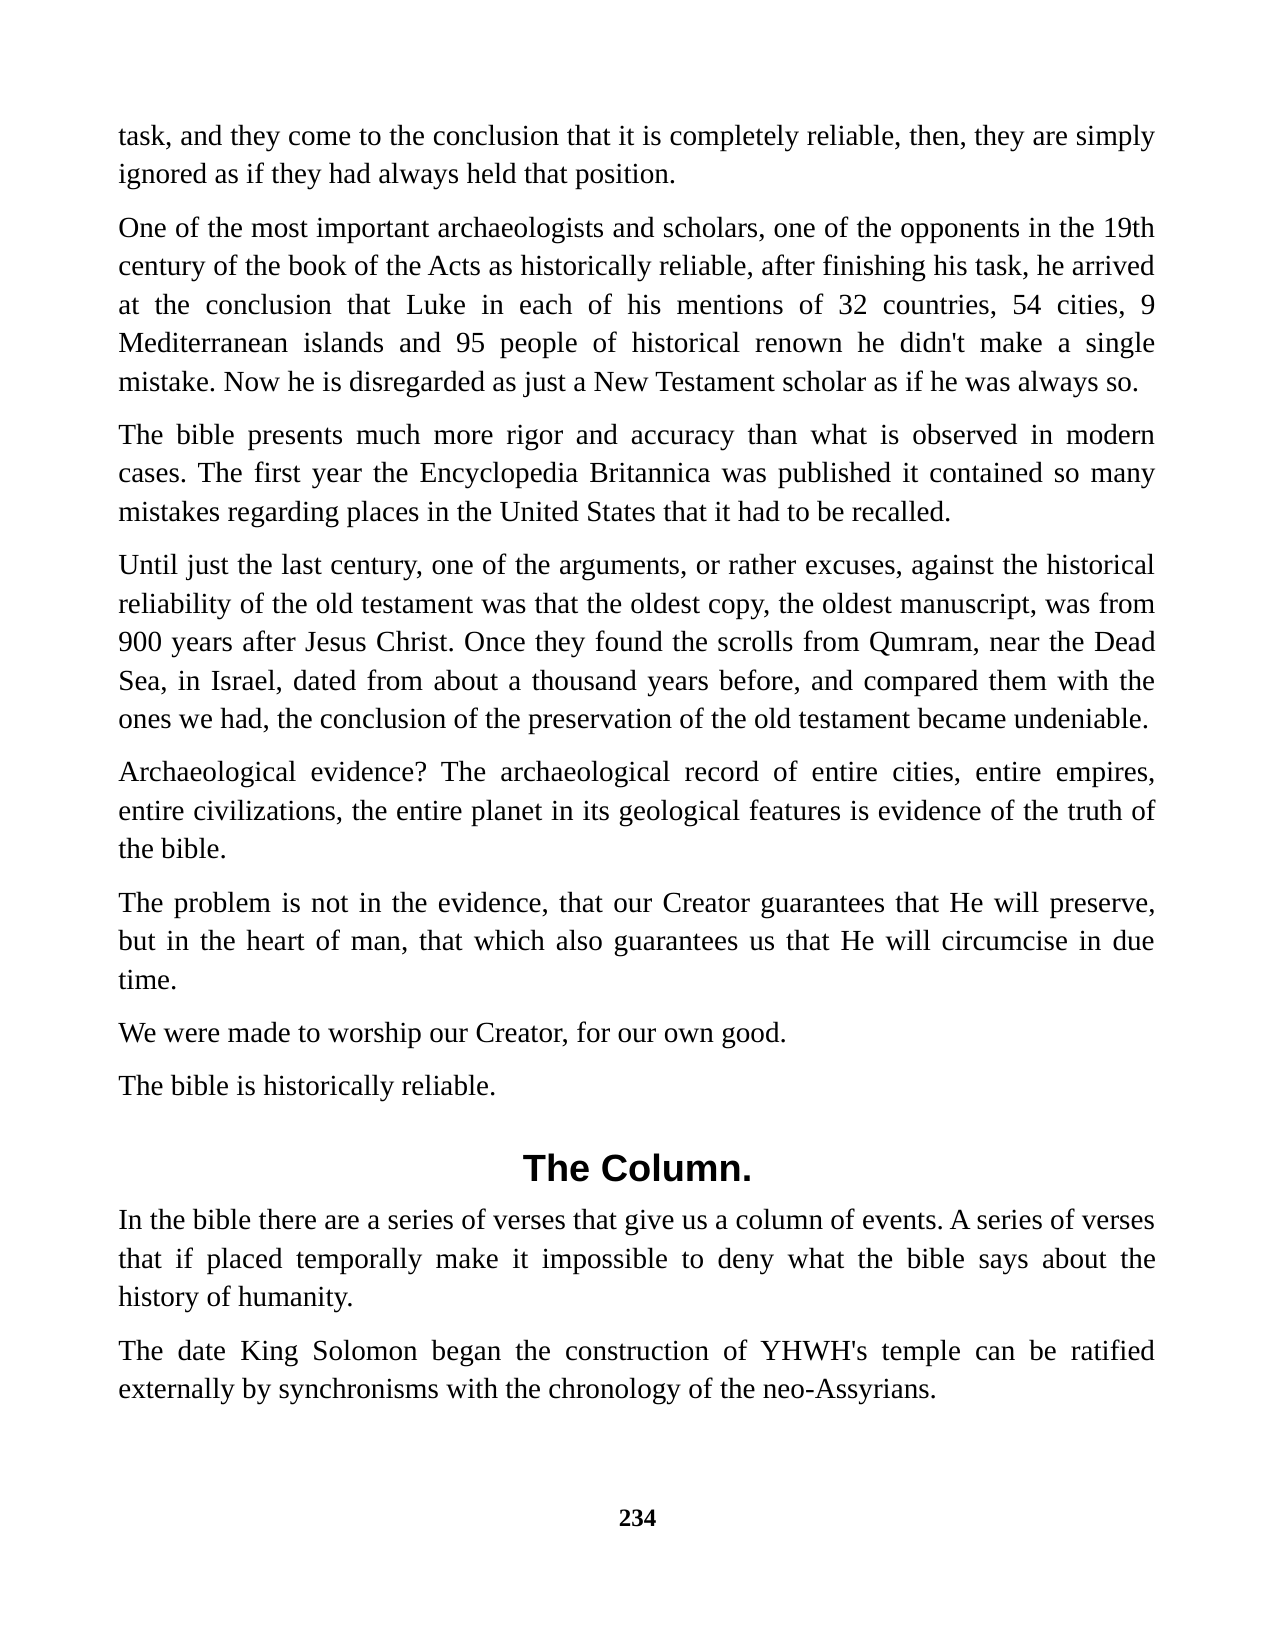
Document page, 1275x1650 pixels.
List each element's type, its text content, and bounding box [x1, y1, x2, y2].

text Until just the last century, one of the arguments, or rather excuses, against the historical reliability of the old testament was that the oldest copy, the oldest manuscript, was from 900 years after Jesus Christ. Once they found the scrolls from Qumram, near the Dead Sea, in Israel, dated from about a thousand years before, and compared them with the ones we had, the conclusion of the preservation of the old testament became undeniable. [118, 547, 1157, 735]
text The bible is historically reliable. [118, 1068, 1157, 1102]
text task, and they come to the conclusion that it is completely reliable, then, they are simply ignored as if they had always held that position. [118, 118, 1157, 190]
text The date King Solomon began the construction of YHWH's temple can be ratified externally by synchronisms with the chronology of the neo-Assyrians. [118, 1333, 1157, 1405]
text Archaeological evidence? The archaeological record of entire cities, entire empires, entire civilizations, the entire planet in its geological features is evidence of the truth of the bible. [118, 754, 1157, 865]
text One of the most important archaeologists and scholars, one of the opponents in the 19th century of the book of the Acts as historically reliable, after finishing his task, he arrived at the conclusion that Luke in each of his mentions of 32 countries, 54 cities, 9 Mediterranean islands and 95 people of historical renown he didn't make a single mistake. Now he is disregarded as just a New Testament scholar as if he was always so. [118, 210, 1157, 397]
text The bible presents much more rigor and accuracy than what is observed in modern cases. The first year the Encyclopedia Britannica was published it contained so many mistakes regarding places in the United States that it had to be recalled. [118, 417, 1157, 528]
text In the bible there are a series of verses that give us a column of events. A series of verses that if placed temporally make it impossible to deny what the bible says about the history of humanity. [118, 1202, 1157, 1313]
subtitle The Column. [118, 1146, 1157, 1190]
text We were made to worship our Creator, for our own good. [118, 1015, 1157, 1048]
text The problem is not in the evidence, that our Creator guarantees that He will preserve, but in the heart of man, that which also guarantees us that He will circumcise in due time. [118, 885, 1157, 995]
